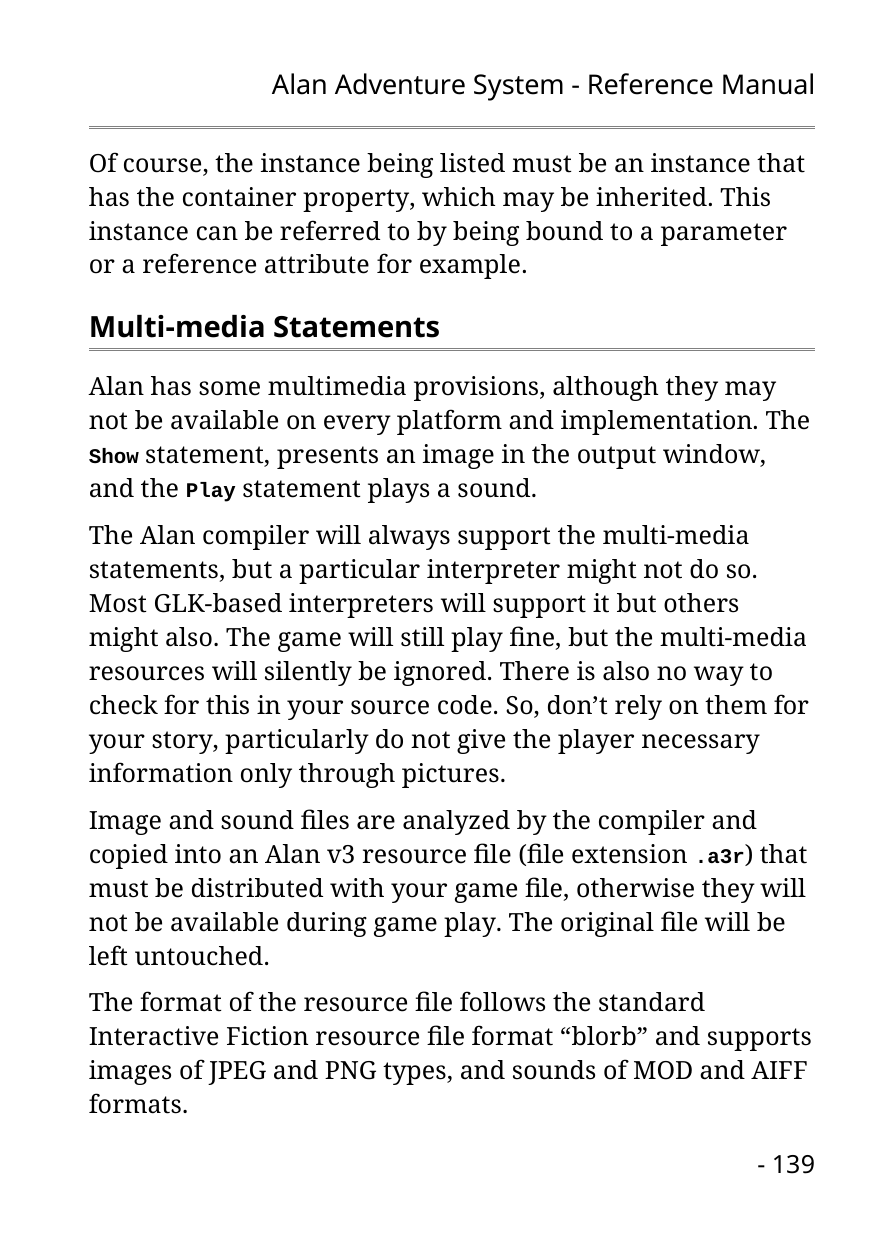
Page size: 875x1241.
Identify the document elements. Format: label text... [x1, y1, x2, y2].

subtitle Multi-media Statements [88, 307, 815, 351]
text Of course, the instance being listed must be an instance that has the container property, which may be inherited. This instance can be referred to by being bound to a parameter or a reference attribute for example. [88, 146, 815, 281]
text Alan has some multimedia provisions, although they may not be available on every platform and implementation. The Show statement, presents an image in the output window, and the Play statement plays a sound. [88, 369, 815, 505]
text The Alan compiler will always support the multi-media statements, but a particular interpreter might not do so. Most GLK-based interpreters will support it but others might also. The game will still play fine, but the multi-media resources will silently be ignored. There is also no way to check for this in your source code. So, don’t rely on them for your story, particularly do not give the player necessary information only through pictures. [88, 518, 815, 790]
text Image and sound files are analyzed by the compiler and copied into an Alan v3 resource file (file extension .a3r) that must be distributed with your game file, otherwise they will not be available during game play. The original file will be left untouched. [88, 803, 815, 972]
text The format of the resource file follows the standard Interactive Fiction resource file format “blorb” and supports images of JPEG and PNG types, and sounds of MOD and AIFF formats. [88, 985, 815, 1121]
